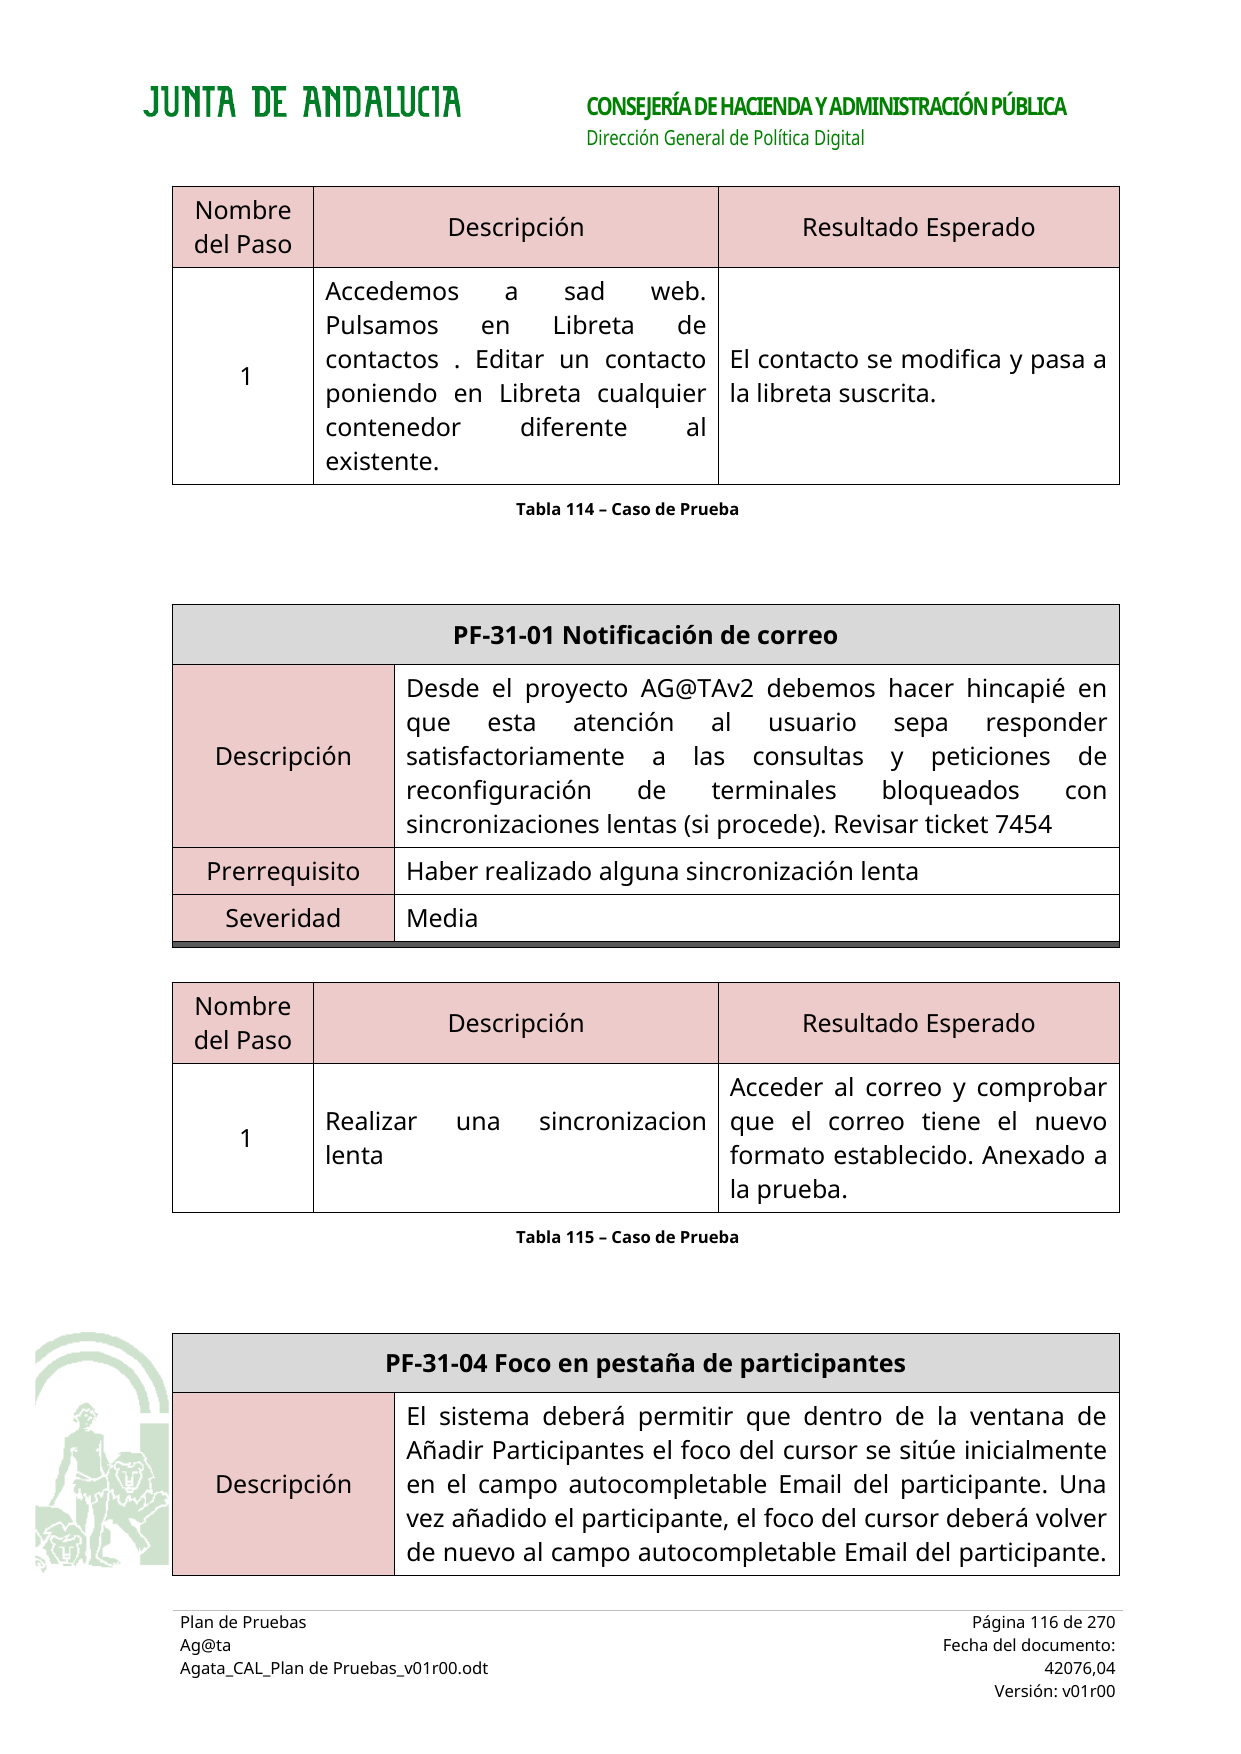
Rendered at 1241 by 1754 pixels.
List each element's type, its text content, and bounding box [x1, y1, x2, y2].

table_cell Realizar una sincronizacion lenta [314, 1064, 718, 1212]
table_header Nombre del Paso [173, 187, 313, 267]
table_cell Desde el proyecto AG@TAv2 debemos hacer hincapié en que esta atención al usuario sepa responder satisfactoriamente a las consultas y peticiones de reconfiguración de terminales bloqueados con sincronizaciones lentas (si procede). Revisar ticket 7454 [395, 665, 1119, 847]
table_cell Media [395, 895, 1119, 941]
table_cell Severidad [173, 895, 394, 941]
table_header PF-31-04 Foco en pestaña de participantes [173, 1334, 1119, 1392]
table_cell 1 [173, 268, 313, 484]
table_cell 1 [173, 1064, 313, 1212]
table_header Resultado Esperado [719, 187, 1119, 267]
table_cell [173, 942, 1119, 947]
table_header Nombre del Paso [173, 983, 313, 1063]
text Tabla 114 – Caso de Prueba [148, 497, 1107, 520]
picture [143, 86, 461, 117]
table_cell Descripción [173, 665, 394, 847]
table_header PF-31-01 Notificación de correo [173, 605, 1119, 664]
table_cell Descripción [173, 1393, 394, 1575]
table_cell Prerrequisito [173, 848, 394, 894]
table_header Descripción [314, 983, 718, 1063]
table_cell Accedemos a sad web. Pulsamos en Libreta de contactos . Editar un contacto poniendo en Libreta cualquier contenedor diferente al existente. [314, 268, 718, 484]
table_header Resultado Esperado [719, 983, 1119, 1063]
table_cell Haber realizado alguna sincronización lenta [395, 848, 1119, 894]
table_cell El sistema deberá permitir que dentro de la ventana de Añadir Participantes el foco del cursor se sitúe inicialmente en el campo autocompletable Email del participante. Una vez añadido el participante, el foco del cursor deberá volver de nuevo al campo autocompletable Email del participante. [395, 1393, 1119, 1575]
text Tabla 115 – Caso de Prueba [148, 1226, 1107, 1248]
table_cell Acceder al correo y comprobar que el correo tiene el nuevo formato establecido. Anexado a la prueba. [719, 1064, 1119, 1212]
table_cell El contacto se modifica y pasa a la libreta suscrita. [719, 268, 1119, 484]
table_header Descripción [314, 187, 718, 267]
